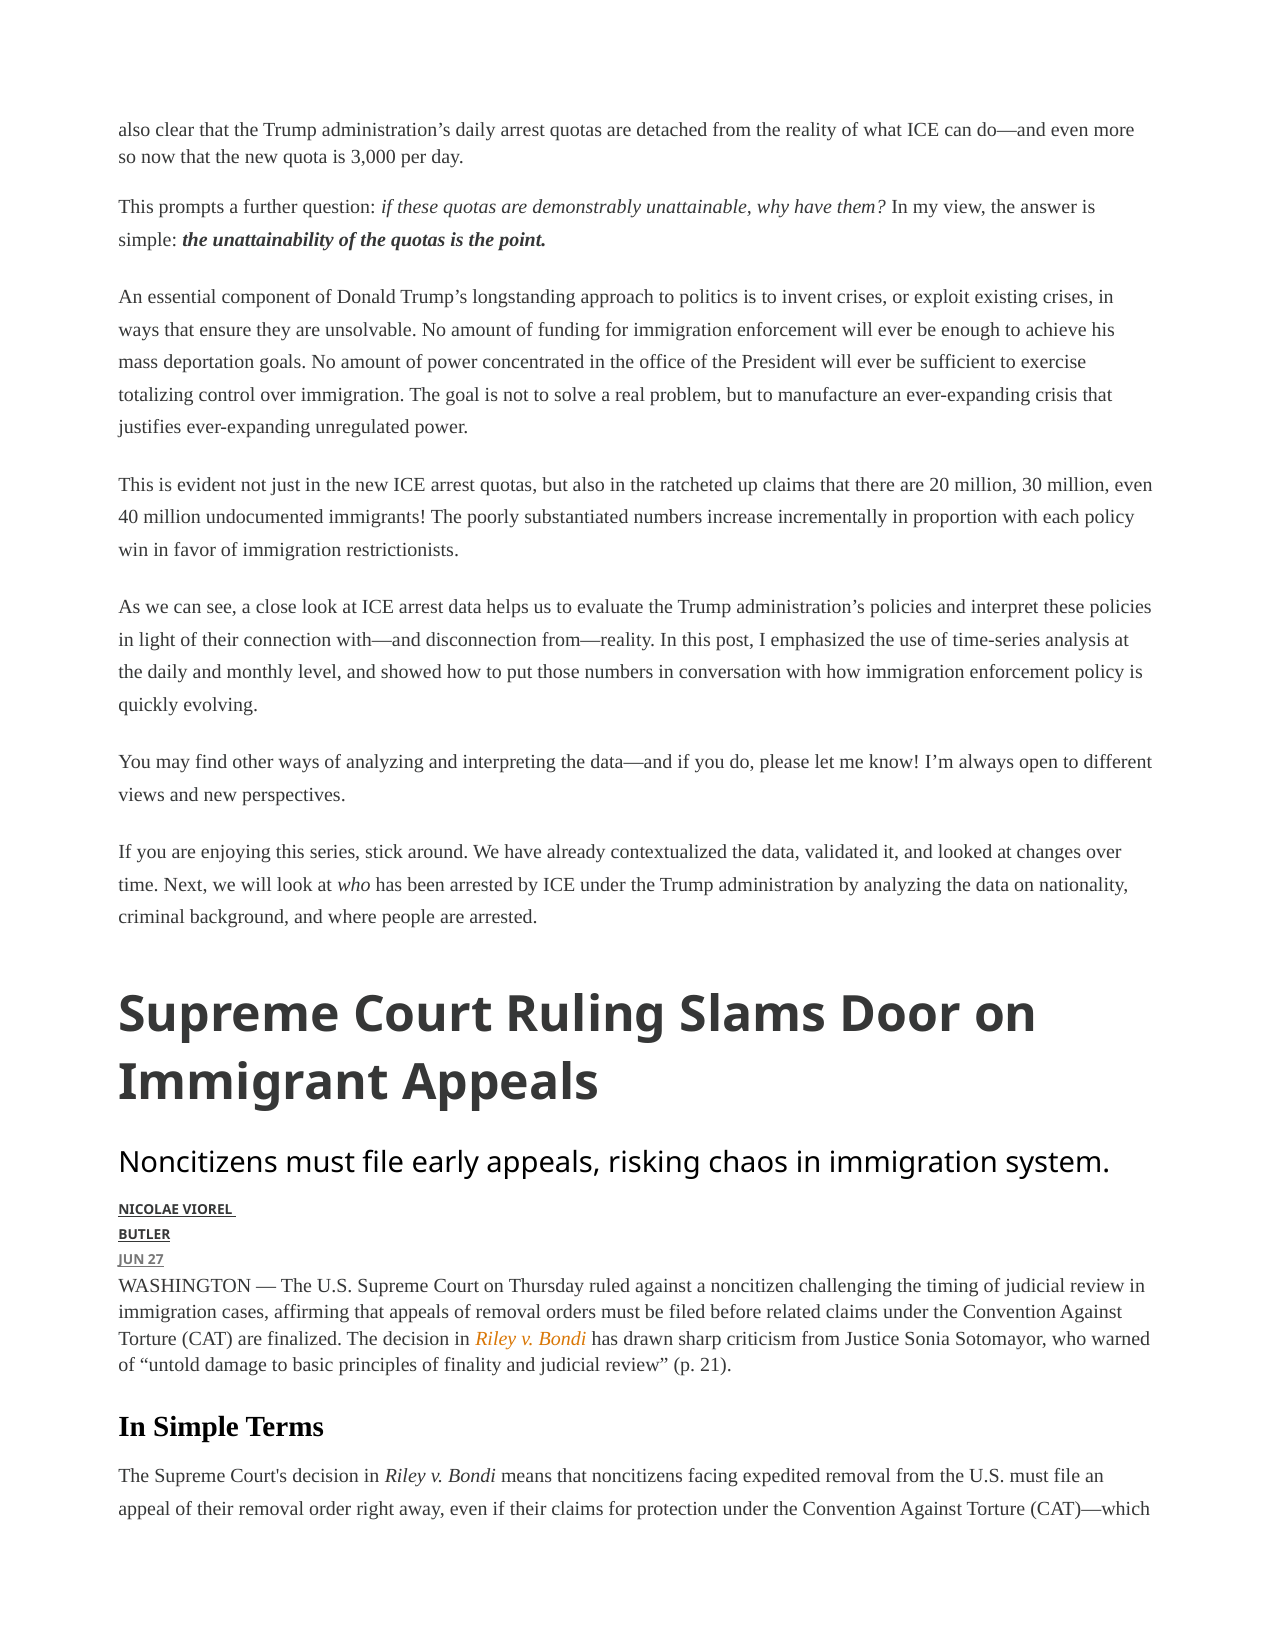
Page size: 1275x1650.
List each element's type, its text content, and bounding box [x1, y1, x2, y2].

table_header [118, 1194, 1157, 1274]
text also clear that the Trump administration’s daily arrest quotas are detached from the reality of what ICE can do—and even more so now that the new quota is 3,000 per day. [118, 118, 1157, 168]
text If you are enjoying this series, stick around. We have already contextualized the data, validated it, and looked at changes over time. Next, we will look at who has been arrested by ICE under the Trump administration by analyzing the data on nationality, criminal background, and where people are arrested. [118, 831, 1157, 928]
table_header [167, 1244, 284, 1269]
text The Supreme Court's decision in Riley v. Bondi means that noncitizens facing expedited removal from the U.S. must file an appeal of their removal order right away, even if their claims for protection under the Convention Against Torture (CAT)—which [118, 1455, 1157, 1520]
subtitle Supreme Court Ruling Slams Door on Immigrant Appeals [118, 978, 1157, 1114]
text This is evident not just in the new ICE arrest quotas, but also in the ratcheted up claims that there are 20 million, 30 million, even 40 million undocumented immigrants! The poorly substantiated numbers increase incrementally in proportion with each policy win in favor of immigration restrictionists. [118, 463, 1157, 561]
text An essential component of Donald Trump’s longstanding approach to politics is to invent crises, or exploit existing crises, in ways that ensure they are unsolvable. No amount of funding for immigration enforcement will ever be enough to achieve his mass deportation goals. No amount of power concentrated in the office of the President will ever be sufficient to exercise totalizing control over immigration. The goal is not to solve a real problem, but to manufacture an ever-expanding crisis that justifies ever-expanding unregulated power. [118, 276, 1157, 438]
subtitle In Simple Terms [118, 1409, 1157, 1442]
table_cell [118, 1269, 284, 1273]
subtitle Noncitizens must file early appeals, risking chaos in immigration system. [118, 1141, 1157, 1181]
text This prompts a further question: if these quotas are demonstrably unattainable, why have them? In my view, the answer is simple: the unattainability of the quotas is the point. [118, 186, 1157, 251]
table_header Nicolae Viorel Butler [118, 1194, 284, 1244]
text You may find other ways of analyzing and interpreting the data—and if you do, please let me know! I’m always open to different views and new perspectives. [118, 741, 1157, 806]
table_header Jun 27 [118, 1244, 167, 1269]
text WASHINGTON — The U.S. Supreme Court on Thursday ruled against a noncitizen challenging the timing of judicial review in immigration cases, affirming that appeals of removal orders must be filed before related claims under the Convention Against Torture (CAT) are finalized. The decision in Riley v. Bondi has drawn sharp criticism from Justice Sonia Sotomayor, who warned of “untold damage to basic principles of finality and judicial review” (p. 21). [118, 1274, 1157, 1376]
text As we can see, a close look at ICE arrest data helps us to evaluate the Trump administration’s policies and interpret these policies in light of their connection with—and disconnection from—reality. In this post, I emphasized the use of time-series analysis at the daily and monthly level, and showed how to put those numbers in conversation with how immigration enforcement policy is quickly evolving. [118, 586, 1157, 716]
